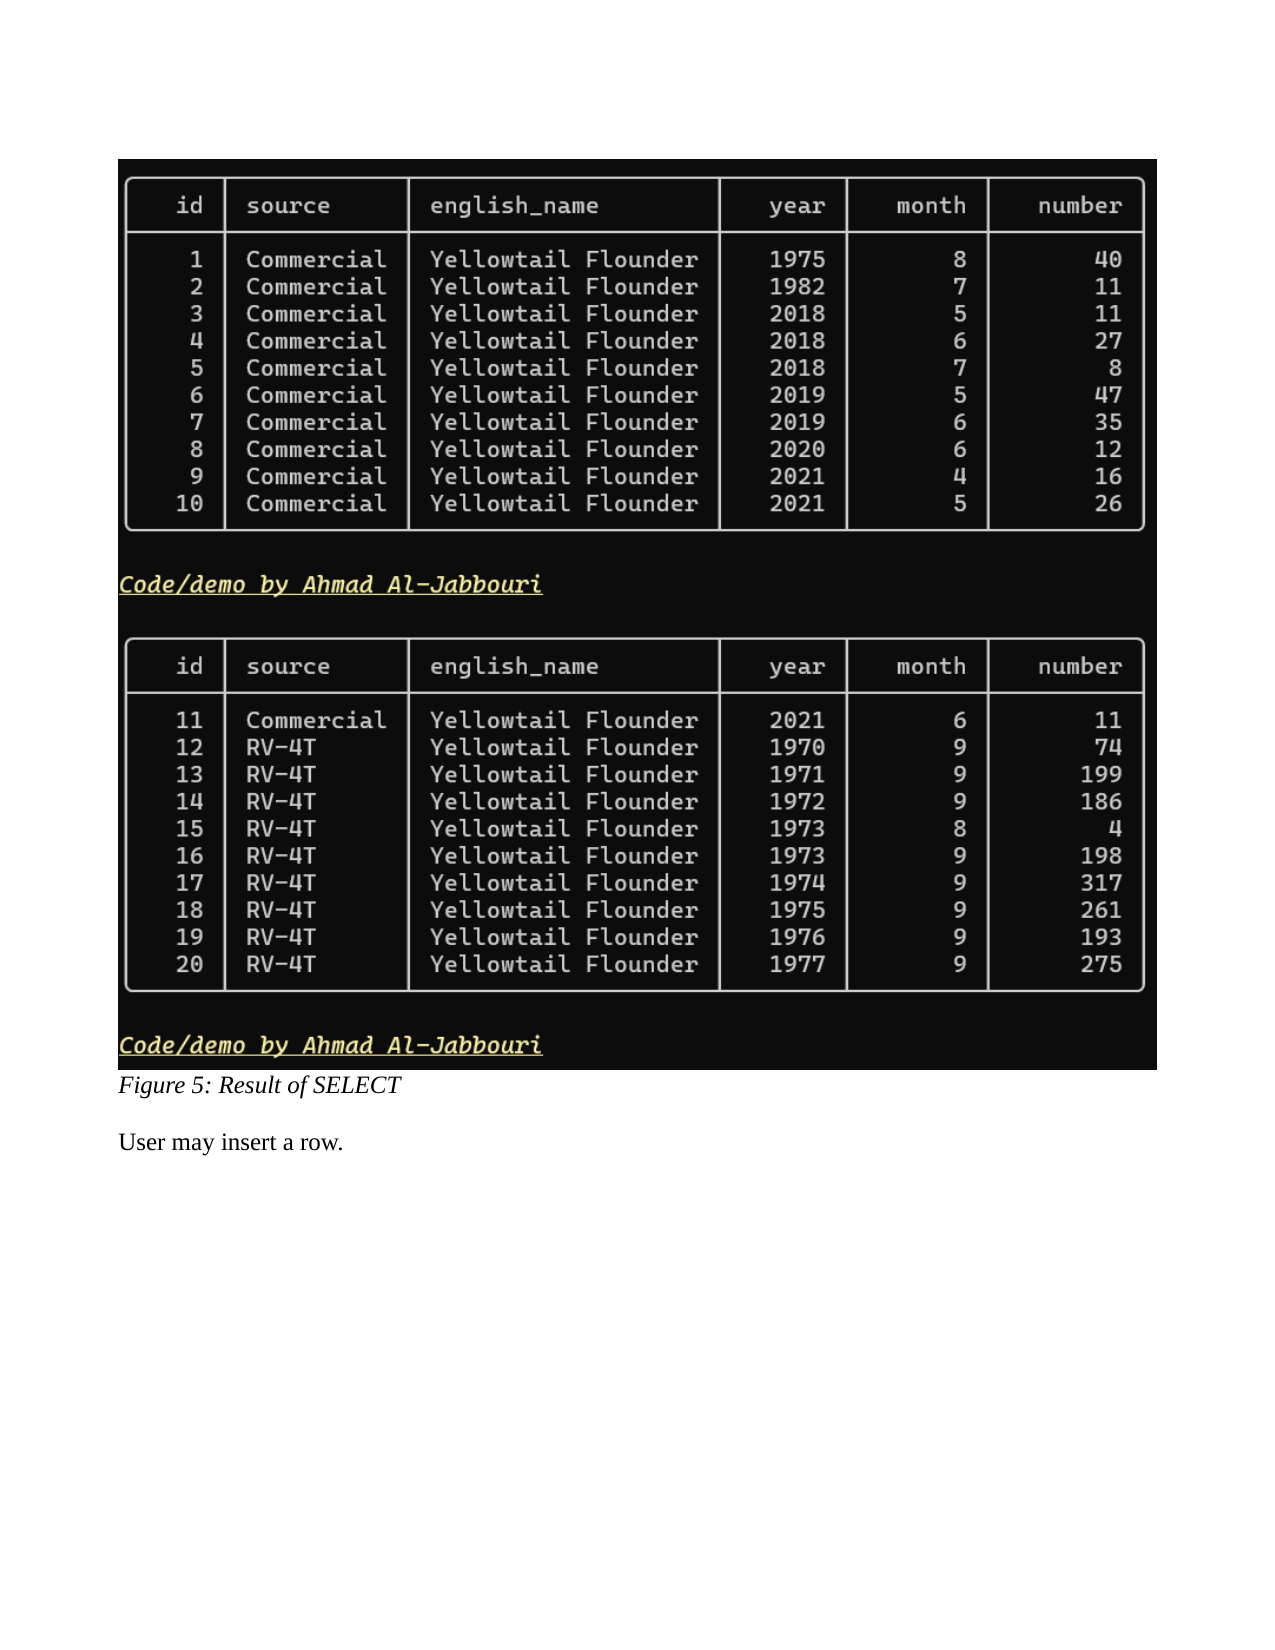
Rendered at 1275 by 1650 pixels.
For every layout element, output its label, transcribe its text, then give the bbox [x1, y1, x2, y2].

text User may insert a row. [118, 1127, 1157, 1156]
picture [118, 159, 1157, 1070]
text Figure 5: Result of SELECT [118, 1070, 1157, 1098]
